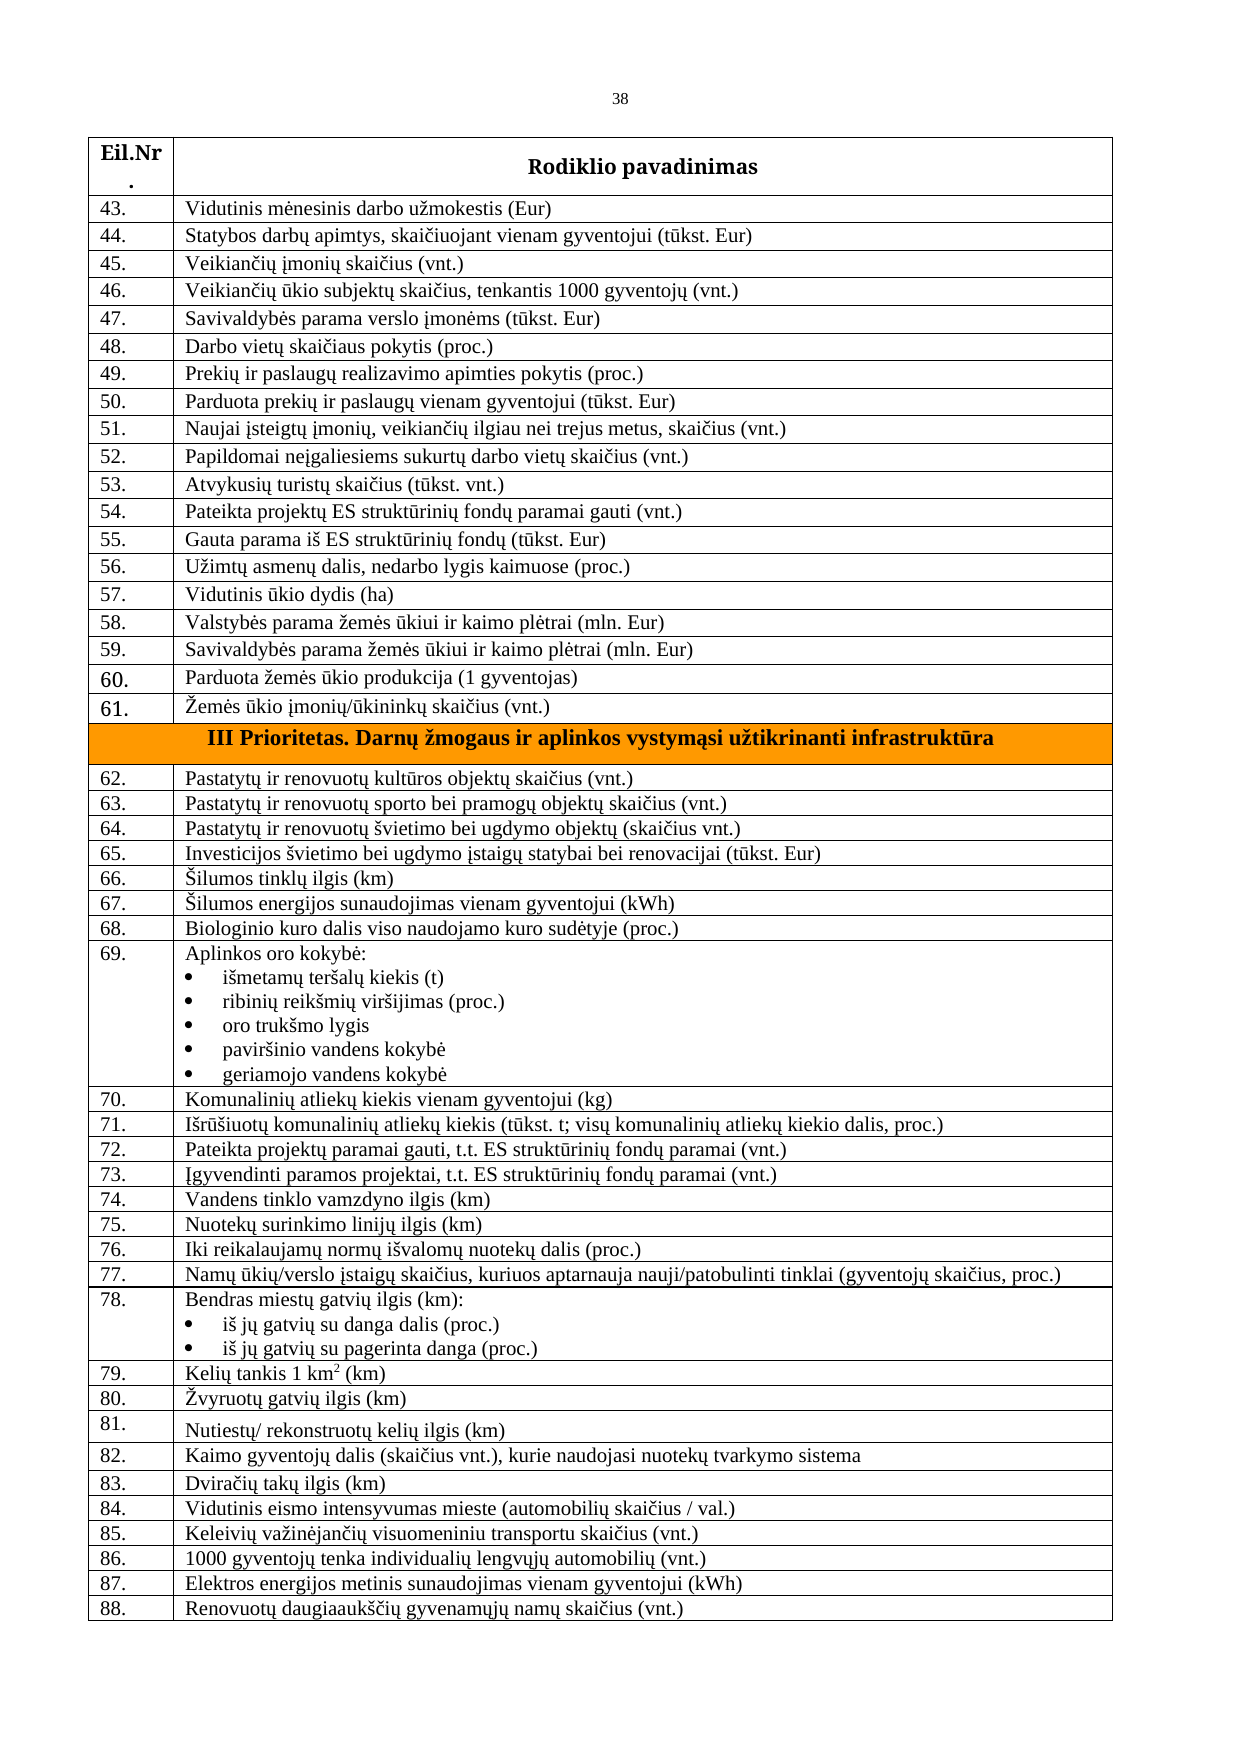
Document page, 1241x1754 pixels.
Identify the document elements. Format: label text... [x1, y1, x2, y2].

table_cell Pateikta projektų ES struktūrinių fondų paramai gauti (vnt.) [174, 499, 1112, 526]
table_cell Papildomai neįgaliesiems sukurtų darbo vietų skaičius (vnt.) [174, 444, 1112, 471]
table_cell 59. [89, 637, 173, 664]
table_cell 65. [89, 841, 173, 865]
table_cell 86. [89, 1546, 173, 1570]
table_cell 63. [89, 791, 173, 814]
table_cell Komunalinių atliekų kiekis vienam gyventojui (kg) [174, 1087, 1112, 1111]
table_cell III Prioritetas. Darnų žmogaus ir aplinkos vystymąsi užtikrinanti infrastruktūra [89, 724, 1112, 764]
table_cell 52. [89, 444, 173, 471]
table_cell 77. [89, 1262, 173, 1286]
table_cell 79. [89, 1361, 173, 1385]
table_cell Žvyruotų gatvių ilgis (km) [174, 1386, 1112, 1410]
table_cell Naujai įsteigtų įmonių, veikiančių ilgiau nei trejus metus, skaičius (vnt.) [174, 416, 1112, 443]
table_cell 82. [89, 1443, 173, 1470]
table_cell Vidutinis eismo intensyvumas mieste (automobilių skaičius / val.) [174, 1496, 1112, 1520]
table_cell Parduota žemės ūkio produkcija (1 gyventojas) [174, 665, 1112, 693]
table_cell Nuotekų surinkimo linijų ilgis (km) [174, 1212, 1112, 1236]
table_cell Savivaldybės parama verslo įmonėms (tūkst. Eur) [174, 306, 1112, 332]
table_cell 64. [89, 816, 173, 840]
table_cell 76. [89, 1237, 173, 1261]
table_cell Pastatytų ir renovuotų švietimo bei ugdymo objektų (skaičius vnt.) [174, 816, 1112, 840]
table_cell 61. [89, 694, 173, 723]
table_cell 44. [89, 223, 173, 250]
table_cell Bendras miestų gatvių ilgis (km):  iš jų gatvių su danga dalis (proc.)  iš jų gatvių su pagerinta danga (proc.) [174, 1288, 1112, 1359]
table_cell Vandens tinklo vamzdyno ilgis (km) [174, 1187, 1112, 1211]
table_cell Prekių ir paslaugų realizavimo apimties pokytis (proc.) [174, 361, 1112, 388]
table_cell Valstybės parama žemės ūkiui ir kaimo plėtrai (mln. Eur) [174, 610, 1112, 636]
table_cell 1000 gyventojų tenka individualių lengvųjų automobilių (vnt.) [174, 1546, 1112, 1570]
table_cell 68. [89, 916, 173, 940]
table_cell 51. [89, 416, 173, 443]
table_cell Statybos darbų apimtys, skaičiuojant vienam gyventojui (tūkst. Eur) [174, 223, 1112, 250]
table_cell Atvykusių turistų skaičius (tūkst. vnt.) [174, 472, 1112, 498]
table_cell 74. [89, 1187, 173, 1211]
table_cell 54. [89, 499, 173, 526]
table_cell 48. [89, 334, 173, 360]
table_cell Pastatytų ir renovuotų sporto bei pramogų objektų skaičius (vnt.) [174, 791, 1112, 814]
table_cell 60. [89, 665, 173, 693]
table_cell 84. [89, 1496, 173, 1520]
table_cell Pastatytų ir renovuotų kultūros objektų skaičius (vnt.) [174, 765, 1112, 789]
table_cell 69. [89, 941, 173, 1086]
table_cell 67. [89, 891, 173, 915]
table_cell 57. [89, 582, 173, 608]
table_cell 71. [89, 1112, 173, 1136]
table_cell Veikiančių įmonių skaičius (vnt.) [174, 251, 1112, 277]
table_cell Aplinkos oro kokybė:  išmetamų teršalų kiekis (t)  ribinių reikšmių viršijimas (proc.)  oro trukšmo lygis  paviršinio vandens kokybė  geriamojo vandens kokybė [174, 941, 1112, 1086]
table_cell 70. [89, 1087, 173, 1111]
table_cell Keleivių važinėjančių visuomeniniu transportu skaičius (vnt.) [174, 1521, 1112, 1545]
table_header Rodiklio pavadinimas [174, 138, 1112, 194]
table_cell 47. [89, 306, 173, 332]
table_cell 49. [89, 361, 173, 388]
table_cell Iki reikalaujamų normų išvalomų nuotekų dalis (proc.) [174, 1237, 1112, 1261]
table_cell Gauta parama iš ES struktūrinių fondų (tūkst. Eur) [174, 527, 1112, 553]
table_cell 83. [89, 1471, 173, 1495]
table_cell 81. [89, 1411, 173, 1442]
table_cell Šilumos tinklų ilgis (km) [174, 866, 1112, 890]
table_cell 50. [89, 389, 173, 415]
table_cell Vidutinis mėnesinis darbo užmokestis (Eur) [174, 196, 1112, 222]
table_cell 56. [89, 554, 173, 581]
table_cell Išrūšiuotų komunalinių atliekų kiekis (tūkst. t; visų komunalinių atliekų kiekio dalis, proc.) [174, 1112, 1112, 1136]
table_cell Investicijos švietimo bei ugdymo įstaigų statybai bei renovacijai (tūkst. Eur) [174, 841, 1112, 865]
table_cell Įgyvendinti paramos projektai, t.t. ES struktūrinių fondų paramai (vnt.) [174, 1162, 1112, 1186]
table_cell 73. [89, 1162, 173, 1186]
table_cell 46. [89, 278, 173, 305]
table_cell Parduota prekių ir paslaugų vienam gyventojui (tūkst. Eur) [174, 389, 1112, 415]
table_cell 53. [89, 472, 173, 498]
table_cell Kelių tankis 1 km2 (km) [174, 1361, 1112, 1385]
table_cell Veikiančių ūkio subjektų skaičius, tenkantis 1000 gyventojų (vnt.) [174, 278, 1112, 305]
table_cell Darbo vietų skaičiaus pokytis (proc.) [174, 334, 1112, 360]
table_cell 72. [89, 1137, 173, 1161]
table_cell 75. [89, 1212, 173, 1236]
table_cell Kaimo gyventojų dalis (skaičius vnt.), kurie naudojasi nuotekų tvarkymo sistema [174, 1443, 1112, 1470]
table_cell Namų ūkių/verslo įstaigų skaičius, kuriuos aptarnauja nauji/patobulinti tinklai (gyventojų skaičius, proc.) [174, 1262, 1112, 1286]
table_cell 45. [89, 251, 173, 277]
table_cell 58. [89, 610, 173, 636]
table_cell 87. [89, 1571, 173, 1595]
table_cell Šilumos energijos sunaudojimas vienam gyventojui (kWh) [174, 891, 1112, 915]
table_cell Savivaldybės parama žemės ūkiui ir kaimo plėtrai (mln. Eur) [174, 637, 1112, 664]
table_cell 66. [89, 866, 173, 890]
table_cell Vidutinis ūkio dydis (ha) [174, 582, 1112, 608]
table_cell Užimtų asmenų dalis, nedarbo lygis kaimuose (proc.) [174, 554, 1112, 581]
table_cell Nutiestų/ rekonstruotų kelių ilgis (km) [174, 1411, 1112, 1442]
table_cell Elektros energijos metinis sunaudojimas vienam gyventojui (kWh) [174, 1571, 1112, 1595]
table_cell 62. [89, 765, 173, 789]
table_cell Žemės ūkio įmonių/ūkininkų skaičius (vnt.) [174, 694, 1112, 723]
table_cell Pateikta projektų paramai gauti, t.t. ES struktūrinių fondų paramai (vnt.) [174, 1137, 1112, 1161]
table_header Eil.Nr. [89, 138, 173, 194]
table_cell 78. [89, 1288, 173, 1359]
table_cell Dviračių takų ilgis (km) [174, 1471, 1112, 1495]
table_cell 80. [89, 1386, 173, 1410]
table_cell Biologinio kuro dalis viso naudojamo kuro sudėtyje (proc.) [174, 916, 1112, 940]
table_cell 88. [89, 1596, 173, 1620]
table_cell 43. [89, 196, 173, 222]
table_cell 85. [89, 1521, 173, 1545]
table_cell Renovuotų daugiaaukščių gyvenamųjų namų skaičius (vnt.) [174, 1596, 1112, 1620]
table_cell 55. [89, 527, 173, 553]
